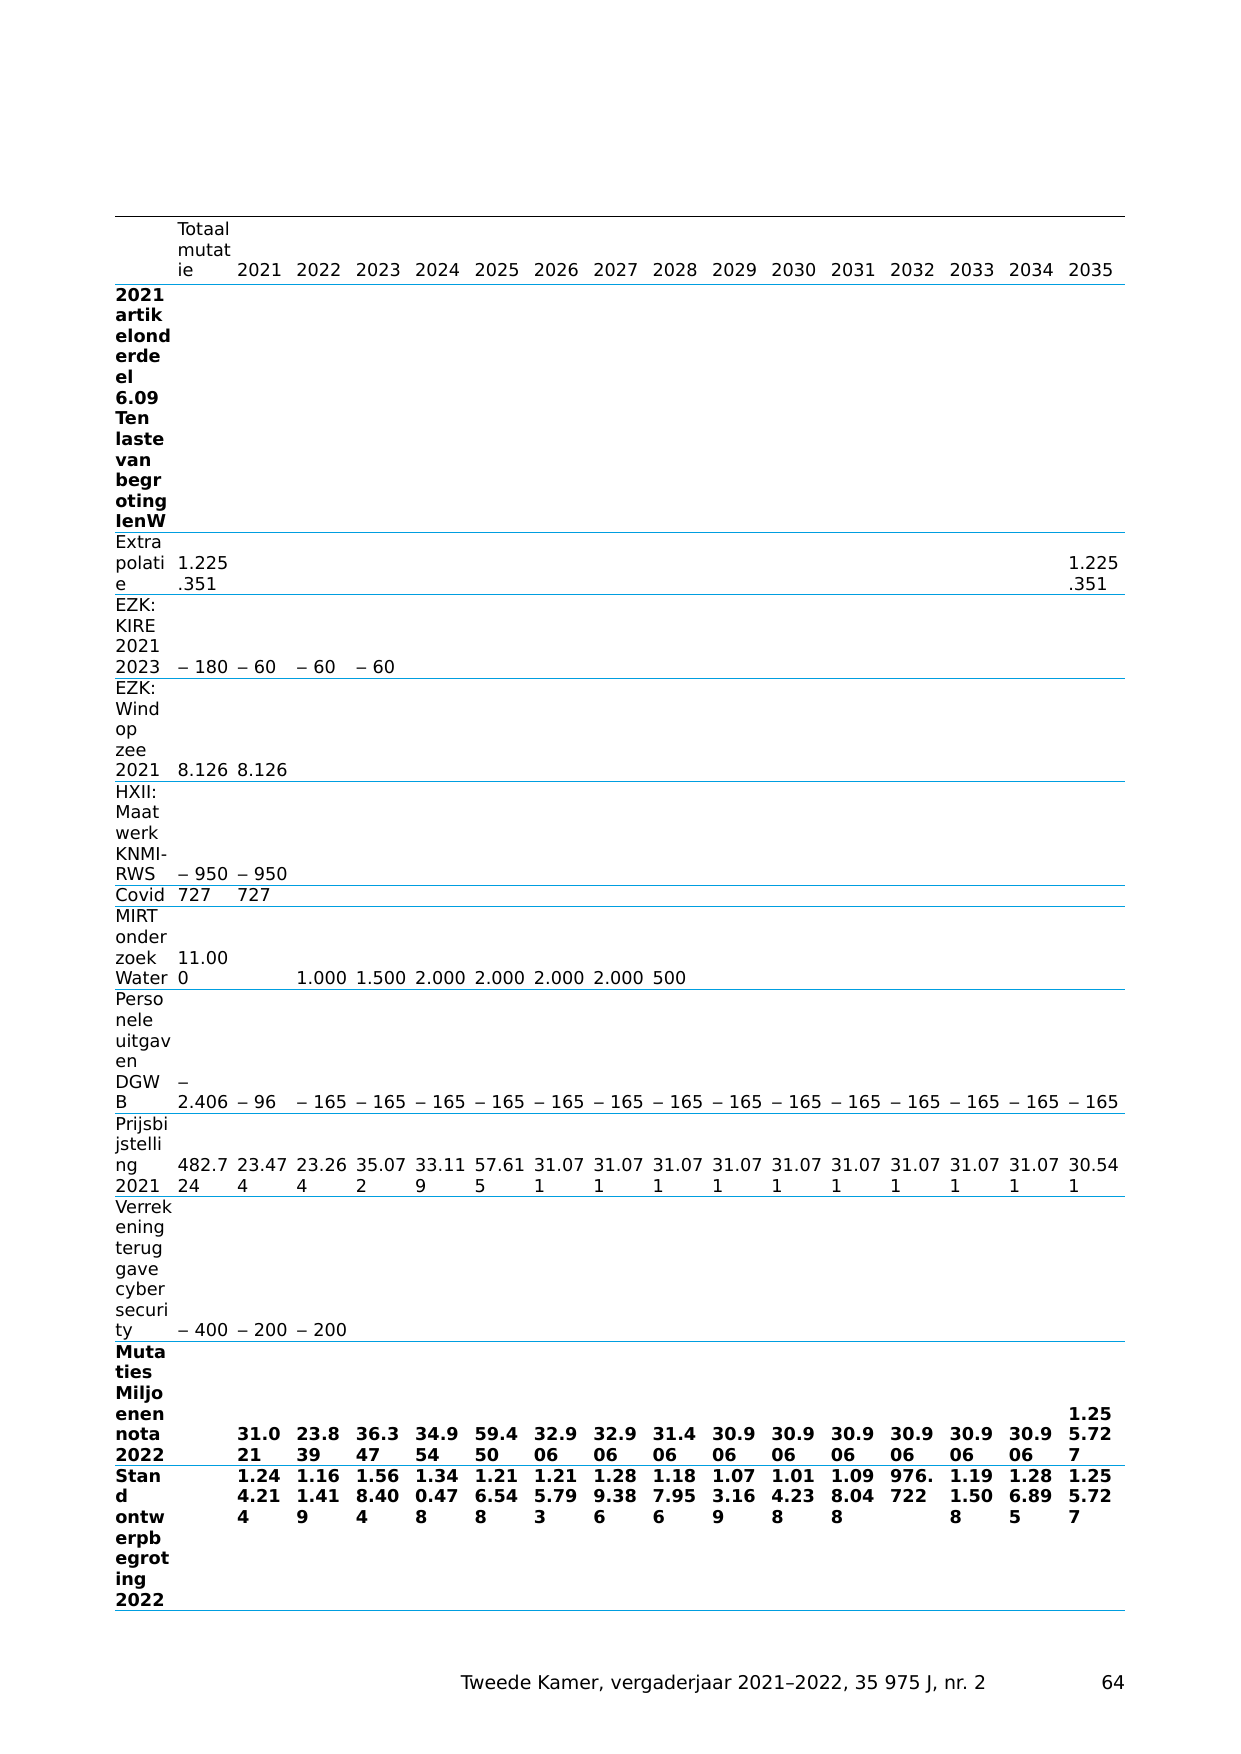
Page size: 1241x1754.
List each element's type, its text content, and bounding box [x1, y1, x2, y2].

table_cell [709, 886, 768, 906]
table_cell [709, 679, 768, 781]
table_cell [471, 595, 531, 677]
table_cell 33.119 [412, 1114, 471, 1196]
table_cell [353, 886, 412, 906]
table_cell [828, 907, 887, 989]
table_cell [828, 285, 887, 532]
table_cell [412, 1197, 471, 1341]
table_cell 1.215.793 [531, 1466, 590, 1610]
table_cell [590, 886, 649, 906]
table_cell [115, 217, 174, 284]
table_cell 2025 [471, 217, 531, 284]
table_cell ‒ 400 [175, 1197, 234, 1341]
table_cell 30.906 [709, 1342, 768, 1465]
table_cell [531, 533, 590, 594]
table_cell [650, 1197, 709, 1341]
table_cell [828, 595, 887, 677]
table_cell [768, 533, 828, 594]
table_cell [531, 285, 590, 532]
table_cell ‒ 165 [412, 990, 471, 1113]
table_cell 23.264 [293, 1114, 353, 1196]
table_cell [650, 595, 709, 677]
table_cell ‒ 165 [887, 990, 946, 1113]
table_cell [946, 782, 1006, 885]
table_cell 31.406 [650, 1342, 709, 1465]
table_cell [946, 533, 1006, 594]
table_cell 1.187.956 [650, 1466, 709, 1610]
table_cell [709, 1197, 768, 1341]
table_cell 1.161.419 [293, 1466, 353, 1610]
table_cell 2030 [768, 217, 828, 284]
table_cell ‒ 165 [768, 990, 828, 1113]
table_cell 2032 [887, 217, 946, 284]
table_cell [650, 782, 709, 885]
table_cell 1.255.727 [1065, 1342, 1125, 1465]
table_cell MIRT onderzoek Water [115, 907, 174, 989]
table_cell EZK: KIRE 2021 2023 [115, 595, 174, 677]
table_cell ‒ 165 [531, 990, 590, 1113]
table_cell [531, 782, 590, 885]
table_cell Totaal mutatie [175, 217, 234, 284]
table_cell 1.098.048 [828, 1466, 887, 1610]
table_cell [709, 285, 768, 532]
table_cell [709, 595, 768, 677]
table_cell [768, 285, 828, 532]
table_cell ‒ 950 [234, 782, 293, 885]
table_cell [175, 1342, 234, 1465]
table_cell [531, 595, 590, 677]
table_cell [1065, 782, 1125, 885]
table_cell [828, 533, 887, 594]
table_cell 34.954 [412, 1342, 471, 1465]
table_cell 31.071 [768, 1114, 828, 1196]
table_cell ‒ 165 [946, 990, 1006, 1113]
table_cell 31.071 [531, 1114, 590, 1196]
table_cell 1.216.548 [471, 1466, 531, 1610]
table_cell 31.071 [650, 1114, 709, 1196]
table_cell ‒ 165 [353, 990, 412, 1113]
table_cell ‒ 2.406 [175, 990, 234, 1113]
table_cell [887, 886, 946, 906]
table_cell EZK: Wind op zee 2021 [115, 679, 174, 781]
table_cell ‒ 165 [1065, 990, 1125, 1113]
table_cell [471, 782, 531, 885]
table_cell [1006, 595, 1065, 677]
table_cell [828, 782, 887, 885]
table_cell [471, 533, 531, 594]
table_cell ‒ 60 [353, 595, 412, 677]
table_cell 31.071 [887, 1114, 946, 1196]
table_cell 1.255.727 [1065, 1466, 1125, 1610]
table_cell 11.000 [175, 907, 234, 989]
table_cell [531, 1197, 590, 1341]
table_cell [471, 679, 531, 781]
table_cell [887, 1197, 946, 1341]
table_cell [1065, 907, 1125, 989]
table_cell HXII: Maatwerk KNMI-RWS [115, 782, 174, 885]
table_cell 30.906 [768, 1342, 828, 1465]
table_cell [828, 679, 887, 781]
table_cell 1.225.351 [1065, 533, 1125, 594]
table_cell ‒ 165 [590, 990, 649, 1113]
table_cell 2.000 [590, 907, 649, 989]
table_cell [768, 886, 828, 906]
table_cell 2022 [293, 217, 353, 284]
table_cell ‒ 165 [828, 990, 887, 1113]
table_cell 2.000 [531, 907, 590, 989]
table_cell [353, 679, 412, 781]
table_cell Stand ontwerpbegroting 2022 [115, 1466, 174, 1610]
table_cell 1.225.351 [175, 533, 234, 594]
table_cell [768, 595, 828, 677]
table_cell [412, 533, 471, 594]
table_cell 8.126 [234, 679, 293, 781]
table_cell [1006, 533, 1065, 594]
table_cell [650, 533, 709, 594]
table_cell 57.615 [471, 1114, 531, 1196]
table_cell 2021 [234, 217, 293, 284]
table_cell [175, 285, 234, 532]
table_cell [234, 907, 293, 989]
table_cell 23.839 [293, 1342, 353, 1465]
table_cell 2024 [412, 217, 471, 284]
table_cell [471, 886, 531, 906]
table_cell [946, 679, 1006, 781]
table_cell [650, 886, 709, 906]
table_cell 32.906 [590, 1342, 649, 1465]
table_cell [828, 886, 887, 906]
table_cell [887, 595, 946, 677]
table_cell 2027 [590, 217, 649, 284]
table_cell 2033 [946, 217, 1006, 284]
table_cell ‒ 60 [234, 595, 293, 677]
table_cell [887, 533, 946, 594]
table_cell [1006, 679, 1065, 781]
table_cell ‒ 96 [234, 990, 293, 1113]
table_cell 32.906 [531, 1342, 590, 1465]
table_cell [768, 679, 828, 781]
table_cell [946, 595, 1006, 677]
table_cell 1.286.895 [1006, 1466, 1065, 1610]
table_cell [887, 285, 946, 532]
table_cell ‒ 180 [175, 595, 234, 677]
table_cell [1006, 886, 1065, 906]
table_cell ‒ 165 [471, 990, 531, 1113]
table_cell [590, 285, 649, 532]
table_cell 1.014.238 [768, 1466, 828, 1610]
table_cell ‒ 165 [293, 990, 353, 1113]
table_cell [1006, 285, 1065, 532]
table_cell 2028 [650, 217, 709, 284]
table_cell [412, 595, 471, 677]
table_cell [412, 782, 471, 885]
table_cell 30.906 [828, 1342, 887, 1465]
table_cell 8.126 [175, 679, 234, 781]
table_cell [1065, 285, 1125, 532]
table_cell [828, 1197, 887, 1341]
table_cell 1.073.169 [709, 1466, 768, 1610]
table_cell [353, 533, 412, 594]
table_cell 2.000 [471, 907, 531, 989]
table_cell Verrekening teruggave cybersecurity [115, 1197, 174, 1341]
table_cell 2029 [709, 217, 768, 284]
table_cell 1.340.478 [412, 1466, 471, 1610]
table_cell [293, 782, 353, 885]
table_cell 500 [650, 907, 709, 989]
table_cell 59.450 [471, 1342, 531, 1465]
table_cell [293, 679, 353, 781]
table_cell [293, 886, 353, 906]
table_cell 30.906 [1006, 1342, 1065, 1465]
table_cell 1.000 [293, 907, 353, 989]
table_cell 31.021 [234, 1342, 293, 1465]
table_cell Mutaties Miljoenennota 2022 [115, 1342, 174, 1465]
table_cell 1.568.404 [353, 1466, 412, 1610]
table_cell [1065, 1197, 1125, 1341]
table_cell [887, 679, 946, 781]
table_cell [946, 907, 1006, 989]
table_cell [412, 886, 471, 906]
table_cell ‒ 200 [293, 1197, 353, 1341]
table_cell [709, 533, 768, 594]
table_cell 727 [234, 886, 293, 906]
table_cell [412, 679, 471, 781]
table_cell 1.191.508 [946, 1466, 1006, 1610]
table_cell [1006, 1197, 1065, 1341]
table_cell 30.906 [887, 1342, 946, 1465]
table_cell [353, 1197, 412, 1341]
table_cell 31.071 [1006, 1114, 1065, 1196]
table_cell 976.722 [887, 1466, 946, 1610]
table_cell [709, 782, 768, 885]
table_cell ‒ 165 [650, 990, 709, 1113]
table_cell [768, 782, 828, 885]
table_cell [887, 907, 946, 989]
table_cell [946, 886, 1006, 906]
table_cell [946, 1197, 1006, 1341]
table_cell 35.072 [353, 1114, 412, 1196]
table_cell [768, 1197, 828, 1341]
table_cell [590, 782, 649, 885]
table_cell [887, 782, 946, 885]
table_cell 31.071 [590, 1114, 649, 1196]
table_header Tabel 15 Artikel 6 Bijdragen andere begrotingen van het Rijk (bedragen x € 1.000) [115, 191, 1125, 216]
table_cell [175, 1466, 234, 1610]
table_cell [412, 285, 471, 532]
table_cell ‒ 950 [175, 782, 234, 885]
table_cell [1065, 595, 1125, 677]
table_cell [353, 782, 412, 885]
table_cell 2031 [828, 217, 887, 284]
table_cell 1.500 [353, 907, 412, 989]
table_cell [471, 1197, 531, 1341]
table_cell 31.071 [946, 1114, 1006, 1196]
table_cell [293, 533, 353, 594]
table_cell [590, 533, 649, 594]
table_cell 1.244.214 [234, 1466, 293, 1610]
table_cell [353, 285, 412, 532]
table_cell [1065, 886, 1125, 906]
table_cell 2034 [1006, 217, 1065, 284]
table_cell [471, 285, 531, 532]
table_cell Extrapolatie [115, 533, 174, 594]
table_cell 2035 [1065, 217, 1125, 284]
table_cell 2021 artikelonderdeel 6.09 Ten laste van begroting IenW [115, 285, 174, 532]
table_cell [709, 907, 768, 989]
table_cell 31.071 [709, 1114, 768, 1196]
table_cell [946, 285, 1006, 532]
table_cell [768, 907, 828, 989]
table_cell [1006, 907, 1065, 989]
table_cell [650, 285, 709, 532]
table_cell ‒ 165 [1006, 990, 1065, 1113]
table_cell Personele uitgaven DGWB [115, 990, 174, 1113]
table_cell Covid [115, 886, 174, 906]
table_cell Prijsbijstelling 2021 [115, 1114, 174, 1196]
table_cell 482.724 [175, 1114, 234, 1196]
table_cell 2.000 [412, 907, 471, 989]
table_cell [293, 285, 353, 532]
table_cell [531, 679, 590, 781]
table_cell 30.906 [946, 1342, 1006, 1465]
table_cell 727 [175, 886, 234, 906]
table_cell 2026 [531, 217, 590, 284]
table_cell ‒ 200 [234, 1197, 293, 1341]
table_cell [1065, 679, 1125, 781]
table_cell [531, 886, 590, 906]
table_cell ‒ 60 [293, 595, 353, 677]
table_cell 36.347 [353, 1342, 412, 1465]
table_cell [590, 595, 649, 677]
table_cell ‒ 165 [709, 990, 768, 1113]
table_cell 2023 [353, 217, 412, 284]
table_cell 31.071 [828, 1114, 887, 1196]
table_cell [234, 533, 293, 594]
table_cell [234, 285, 293, 532]
table_cell [590, 1197, 649, 1341]
table_cell [650, 679, 709, 781]
table_cell 23.474 [234, 1114, 293, 1196]
table_cell 30.541 [1065, 1114, 1125, 1196]
table_cell 1.289.386 [590, 1466, 649, 1610]
table_cell [1006, 782, 1065, 885]
table_cell [590, 679, 649, 781]
